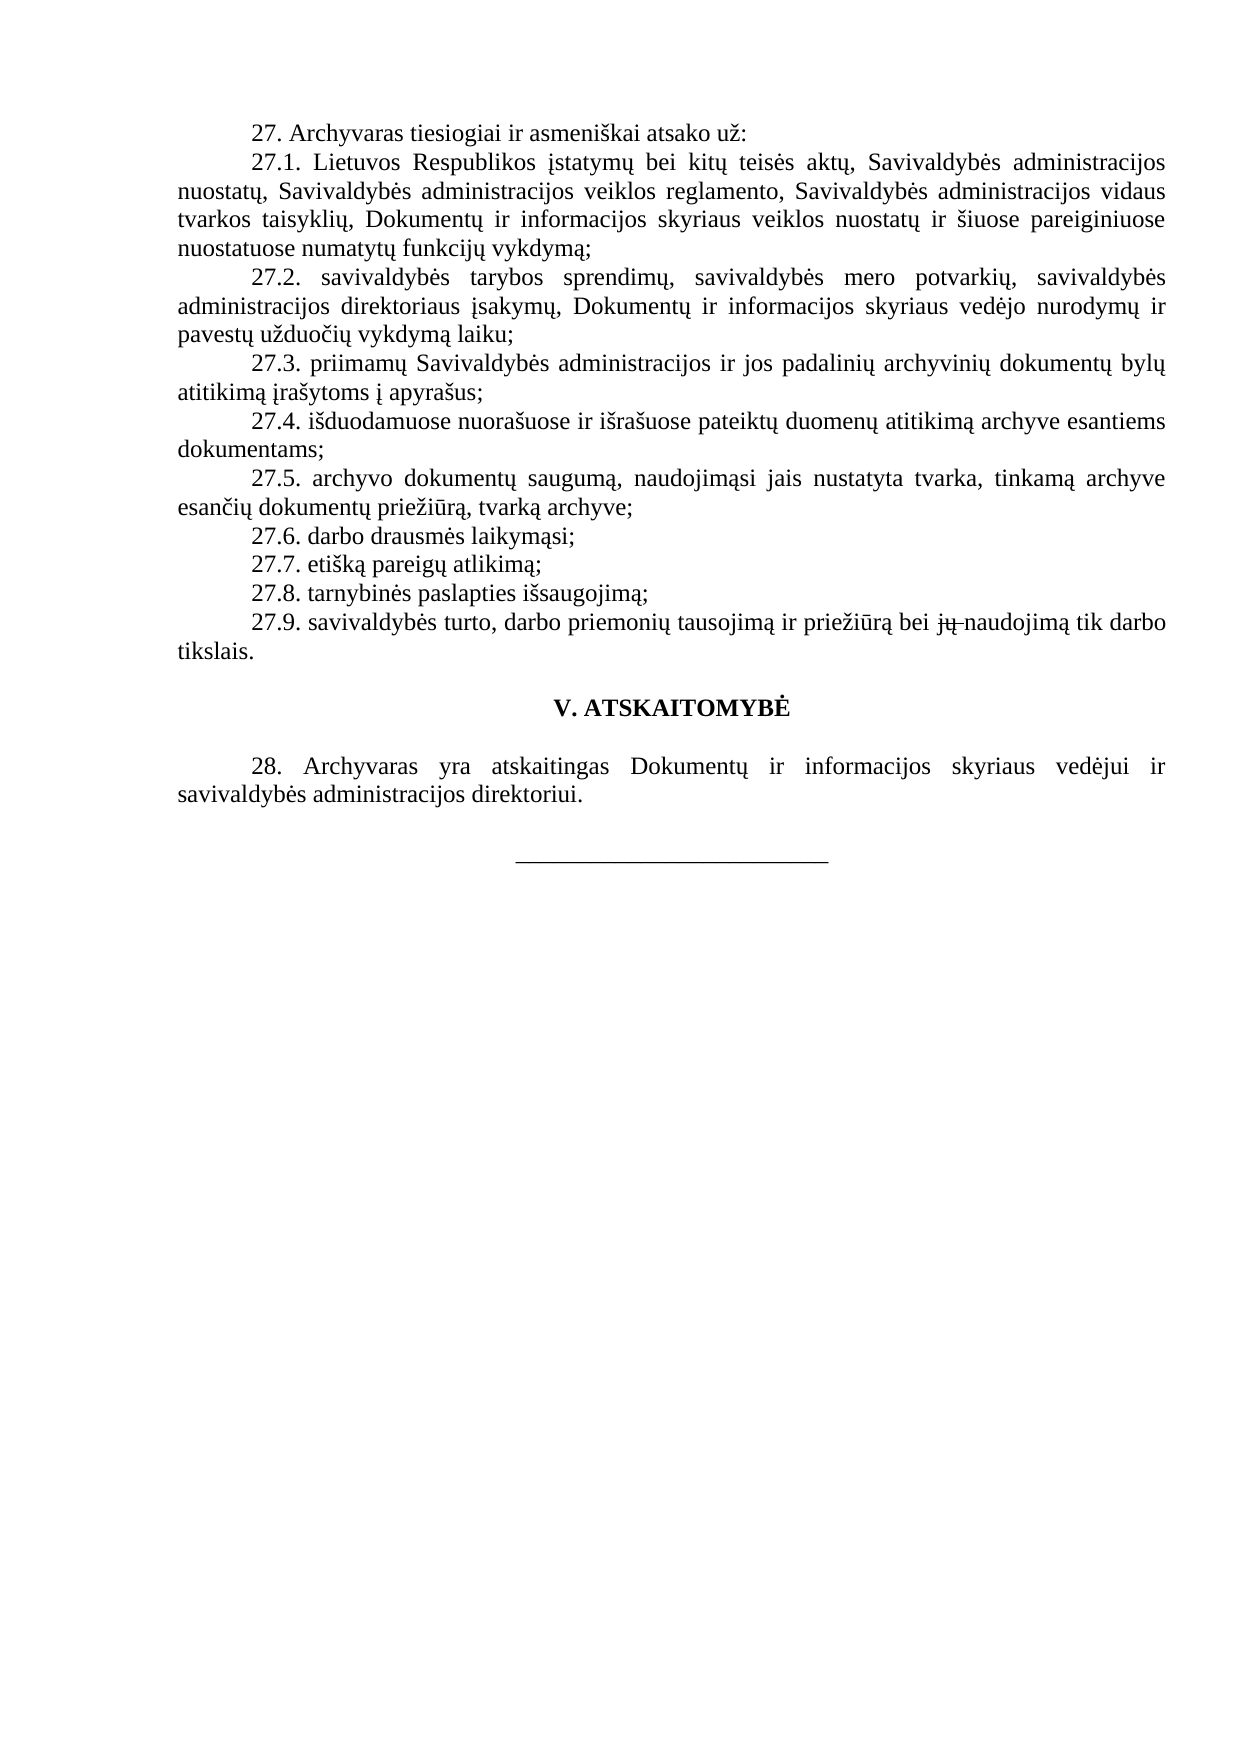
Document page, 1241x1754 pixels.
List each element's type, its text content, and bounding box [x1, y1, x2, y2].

text 27.4. išduodamuose nuorašuose ir išrašuose pateiktų duomenų atitikimą archyve esantiems dokumentams; [177, 406, 1167, 463]
text 27.1. Lietuvos Respublikos įstatymų bei kitų teisės aktų, Savivaldybės administracijos nuostatų, Savivaldybės administracijos veiklos reglamento, Savivaldybės administracijos vidaus tvarkos taisyklių, Dokumentų ir informacijos skyriaus veiklos nuostatų ir šiuose pareiginiuose nuostatuose numatytų funkcijų vykdymą; [177, 147, 1167, 262]
text 27.5. archyvo dokumentų saugumą, naudojimąsi jais nustatyta tvarka, tinkamą archyve esančių dokumentų priežiūrą, tvarką archyve; [177, 463, 1167, 521]
text 27. Archyvaras tiesiogiai ir asmeniškai atsako už: [177, 118, 1167, 147]
text 27.2. savivaldybės tarybos sprendimų, savivaldybės mero potvarkių, savivaldybės administracijos direktoriaus įsakymų, Dokumentų ir informacijos skyriaus vedėjo nurodymų ir pavestų užduočių vykdymą laiku; [177, 262, 1167, 348]
text V. ATSKAITOMYBĖ [177, 693, 1167, 722]
text _________________________ [177, 837, 1167, 866]
text 28. Archyvaras yra atskaitingas Dokumentų ir informacijos skyriaus vedėjui ir savivaldybės administracijos direktoriui. [177, 751, 1167, 808]
text 27.3. priimamų Savivaldybės administracijos ir jos padalinių archyvinių dokumentų bylų atitikimą įrašytoms į apyrašus; [177, 348, 1167, 406]
text 27.7. etišką pareigų atlikimą; [177, 549, 1167, 578]
text 27.9. savivaldybės turto, darbo priemonių tausojimą ir priežiūrą bei jų naudojimą tik darbo tikslais. [177, 607, 1167, 664]
text 27.6. darbo drausmės laikymąsi; [177, 521, 1167, 549]
text 27.8. tarnybinės paslapties išsaugojimą; [177, 578, 1167, 607]
